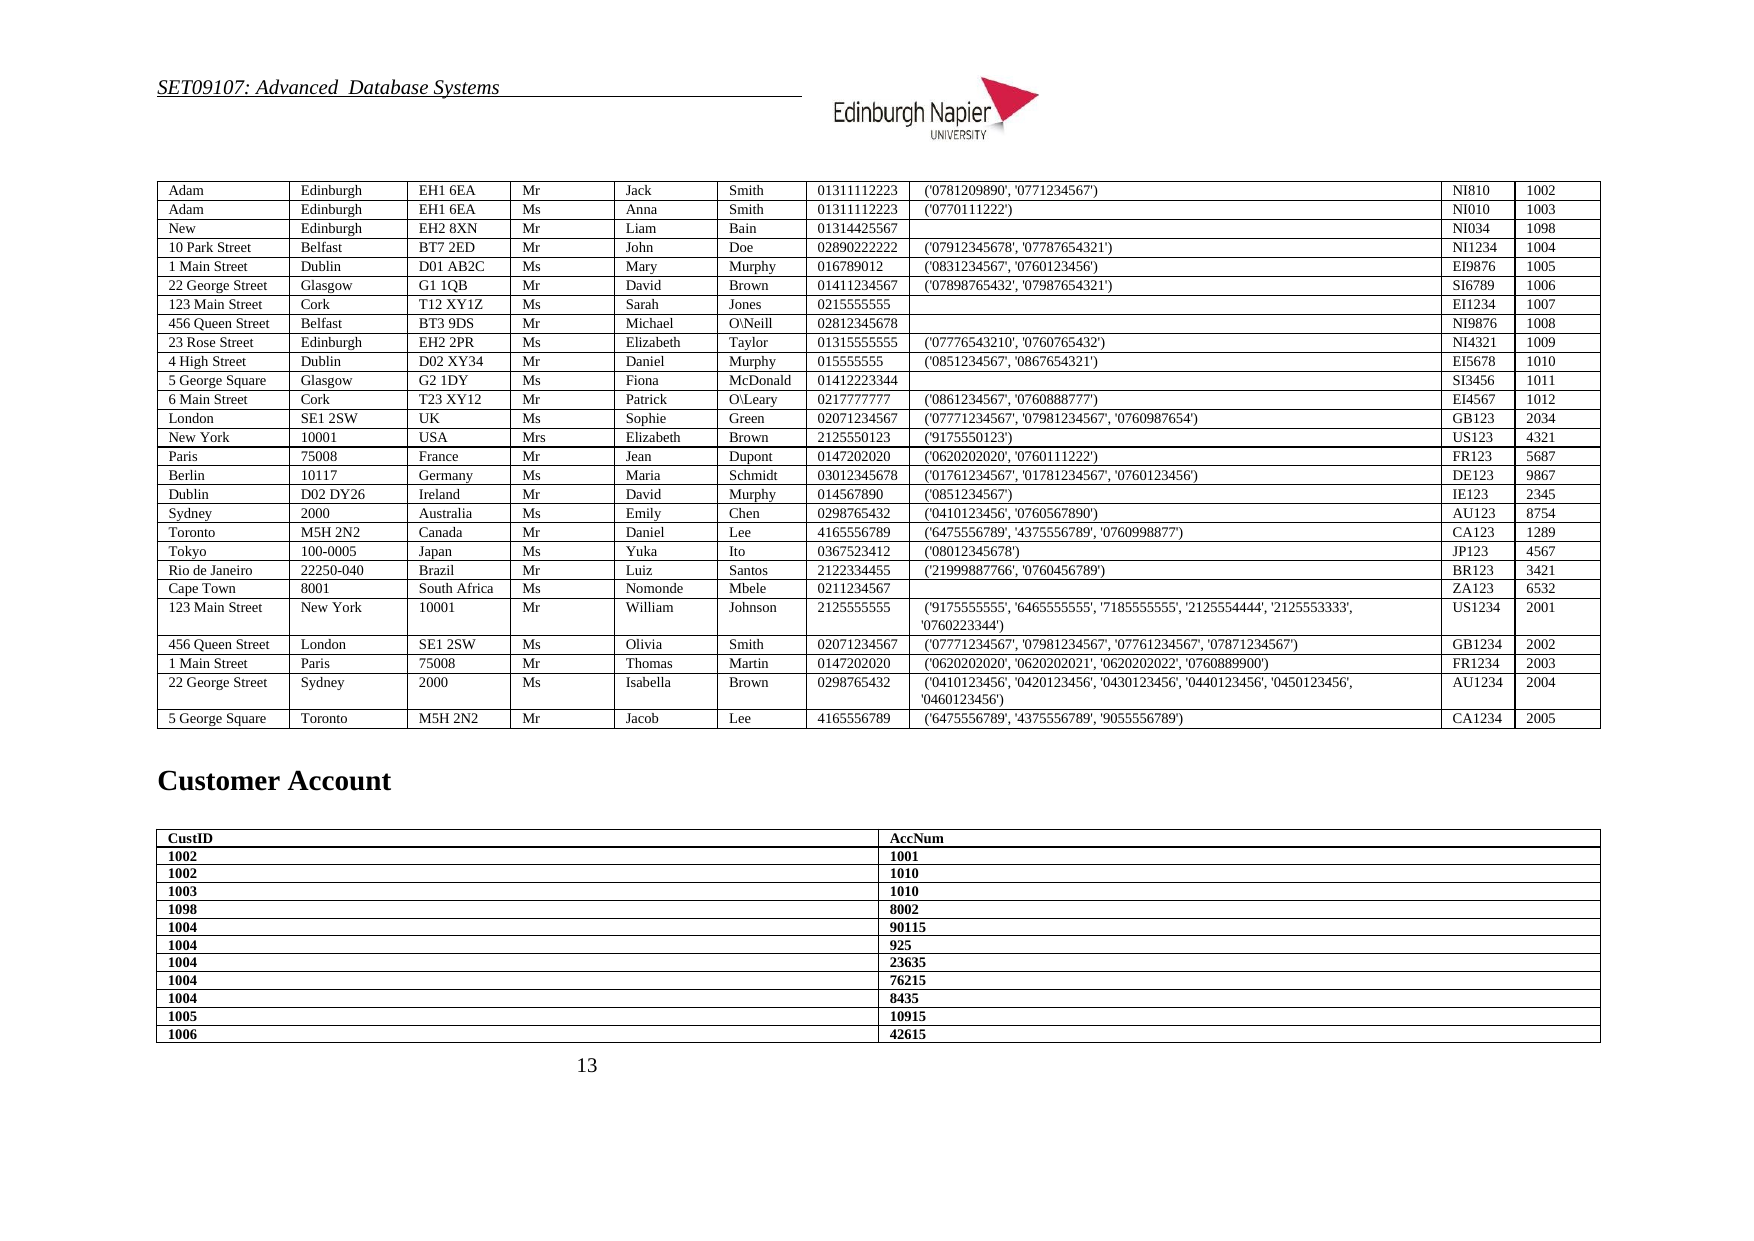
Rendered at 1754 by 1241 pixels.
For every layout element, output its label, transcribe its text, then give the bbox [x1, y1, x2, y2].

table_cell 1005 [1516, 258, 1600, 276]
table_cell Brown [718, 429, 806, 446]
table_cell Mr [511, 277, 614, 295]
table_cell Ms [511, 410, 614, 427]
table_cell 90115 [879, 919, 1600, 935]
table_cell Maria [615, 466, 717, 484]
table_cell DE123 [1442, 466, 1514, 484]
table_cell 23 Rose Street [158, 334, 289, 352]
table_cell ('07771234567', '07981234567', '0760987654') [910, 410, 1441, 427]
table_cell EH2 8XN [408, 220, 510, 238]
table_cell 456 Queen Street [158, 315, 289, 333]
table_cell 22 George Street [158, 277, 289, 295]
table_cell Cork [290, 391, 407, 408]
table_cell NI034 [1442, 220, 1514, 238]
table_cell 10001 [408, 599, 510, 634]
table_cell Emily [615, 504, 717, 522]
table_cell Ito [718, 542, 806, 560]
table_cell Cork [290, 296, 407, 314]
table_cell 8435 [879, 990, 1600, 1007]
table_cell 1098 [157, 901, 878, 918]
table_cell Glasgow [290, 277, 407, 295]
table_cell Patrick [615, 391, 717, 408]
table_cell 2005 [1516, 710, 1600, 728]
table_cell FR1234 [1442, 655, 1514, 672]
table_cell 014567890 [807, 485, 909, 503]
table_cell 6 Main Street [158, 391, 289, 408]
table_cell 1004 [157, 954, 878, 971]
table_cell JP123 [1442, 542, 1514, 560]
table_cell ('0851234567', '0867654321') [910, 353, 1441, 371]
table_cell Elizabeth [615, 429, 717, 446]
table_cell Mr [511, 561, 614, 579]
table_cell NI810 [1442, 182, 1514, 200]
table_cell Australia [408, 504, 510, 522]
table_cell Belfast [290, 315, 407, 333]
table_cell Edinburgh [290, 201, 407, 219]
table_cell Luiz [615, 561, 717, 579]
table_cell ('07912345678', '07787654321') [910, 239, 1441, 257]
table_cell 1004 [157, 919, 878, 935]
table_cell NI9876 [1442, 315, 1514, 333]
table_cell Dublin [290, 258, 407, 276]
table_cell 1006 [157, 1026, 878, 1042]
table_cell 01315555555 [807, 334, 909, 352]
table_cell SE1 2SW [408, 636, 510, 653]
table_cell ('6475556789', '4375556789', '9055556789') [910, 710, 1441, 728]
table_cell BT7 2ED [408, 239, 510, 257]
table_cell 1004 [157, 972, 878, 989]
table_cell Smith [718, 201, 806, 219]
table_cell 2125550123 [807, 429, 909, 446]
table_cell Bain [718, 220, 806, 238]
table_cell Martin [718, 655, 806, 672]
table_cell 2345 [1516, 485, 1600, 503]
table_cell 123 Main Street [158, 599, 289, 634]
table_cell ('0410123456', '0420123456', '0430123456', '0440123456', '0450123456', '0460123456') [910, 674, 1441, 709]
table_cell ('6475556789', '4375556789', '0760998877') [910, 523, 1441, 541]
table_cell BR123 [1442, 561, 1514, 579]
table_cell Mr [511, 239, 614, 257]
table_header AccNum [879, 830, 1600, 846]
table_cell Toronto [158, 523, 289, 541]
table_cell Murphy [718, 485, 806, 503]
table_cell D02 XY34 [408, 353, 510, 371]
table_cell 2122334455 [807, 561, 909, 579]
table_cell 1098 [1516, 220, 1600, 238]
table_cell ('07898765432', '07987654321') [910, 277, 1441, 295]
table_cell 1002 [157, 865, 878, 882]
table_cell US1234 [1442, 599, 1514, 634]
table_cell Berlin [158, 466, 289, 484]
table_cell McDonald [718, 372, 806, 389]
table_cell 1 Main Street [158, 258, 289, 276]
subtitle Customer Account [157, 763, 1602, 797]
table_cell France [408, 448, 510, 465]
table_cell Mary [615, 258, 717, 276]
table_cell Mbele [718, 580, 806, 598]
table_cell 8754 [1516, 504, 1600, 522]
table_cell 5 George Square [158, 710, 289, 728]
table_cell 02071234567 [807, 410, 909, 427]
table_cell Murphy [718, 353, 806, 371]
table_cell ('07776543210', '0760765432') [910, 334, 1441, 352]
table_cell David [615, 485, 717, 503]
table_cell New York [290, 599, 407, 634]
table_cell ('0410123456', '0760567890') [910, 504, 1441, 522]
table_cell 5687 [1516, 448, 1600, 465]
table_cell US123 [1442, 429, 1514, 446]
table_cell 1010 [879, 883, 1600, 900]
table_cell Mr [511, 655, 614, 672]
table_cell 016789012 [807, 258, 909, 276]
table_cell Ms [511, 296, 614, 314]
table_cell 0298765432 [807, 504, 909, 522]
table_cell Schmidt [718, 466, 806, 484]
table_cell G1 1QB [408, 277, 510, 295]
table_cell 10915 [879, 1008, 1600, 1024]
table_cell Lee [718, 523, 806, 541]
table_cell 0298765432 [807, 674, 909, 709]
table_cell Mr [511, 523, 614, 541]
table_cell Glasgow [290, 372, 407, 389]
table_cell ('0620202020', '0760111222') [910, 448, 1441, 465]
table_cell 0211234567 [807, 580, 909, 598]
table_cell Olivia [615, 636, 717, 653]
table_cell Ms [511, 372, 614, 389]
table_cell 015555555 [807, 353, 909, 371]
table_cell New York [158, 429, 289, 446]
table_cell Brown [718, 674, 806, 709]
table_cell ('21999887766', '0760456789') [910, 561, 1441, 579]
table_cell 4165556789 [807, 523, 909, 541]
table_cell FR123 [1442, 448, 1514, 465]
table_cell ('0620202020', '0620202021', '0620202022', '0760889900') [910, 655, 1441, 672]
table_header CustID [157, 830, 878, 846]
table_cell 22 George Street [158, 674, 289, 709]
table_cell Mr [511, 391, 614, 408]
table_cell 4567 [1516, 542, 1600, 560]
table_cell 100-0005 [290, 542, 407, 560]
table_cell 1012 [1516, 391, 1600, 408]
table_cell Ireland [408, 485, 510, 503]
table_cell Adam [158, 182, 289, 200]
table_cell 1002 [1516, 182, 1600, 200]
table_cell Smith [718, 636, 806, 653]
table_cell EI5678 [1442, 353, 1514, 371]
table_cell T12 XY1Z [408, 296, 510, 314]
table_cell New [158, 220, 289, 238]
table_cell NI1234 [1442, 239, 1514, 257]
table_cell Ms [511, 580, 614, 598]
table_cell 1007 [1516, 296, 1600, 314]
table_cell Mr [511, 485, 614, 503]
table_cell 10 Park Street [158, 239, 289, 257]
table_cell Mr [511, 182, 614, 200]
table_cell Germany [408, 466, 510, 484]
table_cell [910, 220, 1441, 238]
table_cell [910, 580, 1441, 598]
table_cell Dupont [718, 448, 806, 465]
table_cell Yuka [615, 542, 717, 560]
table_cell EH1 6EA [408, 182, 510, 200]
table_cell ('0831234567', '0760123456') [910, 258, 1441, 276]
table_cell Jacob [615, 710, 717, 728]
table_cell Mrs [511, 429, 614, 446]
table_cell M5H 2N2 [290, 523, 407, 541]
table_cell EH1 6EA [408, 201, 510, 219]
table_cell CA1234 [1442, 710, 1514, 728]
table_cell Japan [408, 542, 510, 560]
table_cell Ms [511, 258, 614, 276]
table_cell 1011 [1516, 372, 1600, 389]
table_cell 1010 [879, 865, 1600, 882]
table_cell 02890222222 [807, 239, 909, 257]
table_cell Ms [511, 466, 614, 484]
table_cell Daniel [615, 353, 717, 371]
table_cell 1004 [157, 936, 878, 953]
table_cell 1004 [157, 990, 878, 1007]
table_cell Edinburgh [290, 334, 407, 352]
table_cell 75008 [408, 655, 510, 672]
table_cell 123 Main Street [158, 296, 289, 314]
table_cell D02 DY26 [290, 485, 407, 503]
table_cell ('08012345678') [910, 542, 1441, 560]
table_cell David [615, 277, 717, 295]
table_cell 2034 [1516, 410, 1600, 427]
table_cell Toronto [290, 710, 407, 728]
table_cell 1006 [1516, 277, 1600, 295]
table_cell 23635 [879, 954, 1600, 971]
table_cell UK [408, 410, 510, 427]
table_cell Brown [718, 277, 806, 295]
table_cell 1 Main Street [158, 655, 289, 672]
table_cell AU123 [1442, 504, 1514, 522]
table_cell Daniel [615, 523, 717, 541]
table_cell ('9175550123') [910, 429, 1441, 446]
table_cell 9867 [1516, 466, 1600, 484]
table_cell Ms [511, 504, 614, 522]
table_cell 01412223344 [807, 372, 909, 389]
table_cell Ms [511, 334, 614, 352]
table_cell Belfast [290, 239, 407, 257]
table_cell Mr [511, 315, 614, 333]
table_cell GB123 [1442, 410, 1514, 427]
table_cell Sydney [158, 504, 289, 522]
table_cell NI010 [1442, 201, 1514, 219]
table_cell Edinburgh [290, 182, 407, 200]
table_cell O\Neill [718, 315, 806, 333]
table_cell Mr [511, 710, 614, 728]
table_cell 1009 [1516, 334, 1600, 352]
table_cell 42615 [879, 1026, 1600, 1042]
table_cell Fiona [615, 372, 717, 389]
table_cell Sarah [615, 296, 717, 314]
table_cell 01311112223 [807, 182, 909, 200]
table_cell Ms [511, 674, 614, 709]
table_cell Chen [718, 504, 806, 522]
table_cell Jack [615, 182, 717, 200]
table_cell 02812345678 [807, 315, 909, 333]
table_cell 0367523412 [807, 542, 909, 560]
table_cell Tokyo [158, 542, 289, 560]
table_cell 2004 [1516, 674, 1600, 709]
table_cell NI4321 [1442, 334, 1514, 352]
table_cell Cape Town [158, 580, 289, 598]
table_cell 6532 [1516, 580, 1600, 598]
table_cell Murphy [718, 258, 806, 276]
table_cell SI6789 [1442, 277, 1514, 295]
table_cell 5 George Square [158, 372, 289, 389]
table_cell ('07771234567', '07981234567', '07761234567', '07871234567') [910, 636, 1441, 653]
table_cell D01 AB2C [408, 258, 510, 276]
table_cell 4321 [1516, 429, 1600, 446]
table_cell EI1234 [1442, 296, 1514, 314]
table_cell William [615, 599, 717, 634]
table_cell Doe [718, 239, 806, 257]
table_cell 22250-040 [290, 561, 407, 579]
table_cell 1004 [1516, 239, 1600, 257]
table_cell 4165556789 [807, 710, 909, 728]
table_cell 2002 [1516, 636, 1600, 653]
table_cell BT3 9DS [408, 315, 510, 333]
table_cell Elizabeth [615, 334, 717, 352]
table_cell 1005 [157, 1008, 878, 1024]
table_cell ('9175555555', '6465555555', '7185555555', '2125554444', '2125553333', '0760223344') [910, 599, 1441, 634]
table_cell 0215555555 [807, 296, 909, 314]
table_cell London [158, 410, 289, 427]
table_cell Canada [408, 523, 510, 541]
table_cell 1001 [879, 848, 1600, 864]
table_cell Sydney [290, 674, 407, 709]
table_cell IE123 [1442, 485, 1514, 503]
table_cell Liam [615, 220, 717, 238]
table_cell Brazil [408, 561, 510, 579]
table_cell Sophie [615, 410, 717, 427]
table_cell USA [408, 429, 510, 446]
table_cell AU1234 [1442, 674, 1514, 709]
table_cell [910, 372, 1441, 389]
table_cell 8001 [290, 580, 407, 598]
table_cell Rio de Janeiro [158, 561, 289, 579]
table_cell 8002 [879, 901, 1600, 918]
table_cell 2003 [1516, 655, 1600, 672]
table_cell EH2 2PR [408, 334, 510, 352]
table_cell John [615, 239, 717, 257]
table_cell Isabella [615, 674, 717, 709]
table_cell SI3456 [1442, 372, 1514, 389]
table_cell Mr [511, 353, 614, 371]
table_cell Edinburgh [290, 220, 407, 238]
table_cell South Africa [408, 580, 510, 598]
table_cell 0147202020 [807, 448, 909, 465]
table_cell 1289 [1516, 523, 1600, 541]
table_cell Michael [615, 315, 717, 333]
table_cell Johnson [718, 599, 806, 634]
table_cell London [290, 636, 407, 653]
table_cell 10117 [290, 466, 407, 484]
table_cell 10001 [290, 429, 407, 446]
table_cell O\Leary [718, 391, 806, 408]
table_cell Adam [158, 201, 289, 219]
table_cell Lee [718, 710, 806, 728]
table_cell 0147202020 [807, 655, 909, 672]
table_cell 02071234567 [807, 636, 909, 653]
table_cell 1008 [1516, 315, 1600, 333]
table_cell Taylor [718, 334, 806, 352]
table_cell Paris [158, 448, 289, 465]
table_cell Dublin [290, 353, 407, 371]
table_cell Green [718, 410, 806, 427]
table_cell Dublin [158, 485, 289, 503]
table_cell Ms [511, 201, 614, 219]
table_cell 2001 [1516, 599, 1600, 634]
table_cell ('0770111222') [910, 201, 1441, 219]
table_cell CA123 [1442, 523, 1514, 541]
table_cell ('0851234567') [910, 485, 1441, 503]
table_cell Smith [718, 182, 806, 200]
table_cell 2000 [408, 674, 510, 709]
table_cell T23 XY12 [408, 391, 510, 408]
table_cell Ms [511, 542, 614, 560]
table_cell Anna [615, 201, 717, 219]
table_cell 456 Queen Street [158, 636, 289, 653]
table_cell 2000 [290, 504, 407, 522]
table_cell 1003 [157, 883, 878, 900]
table_cell Mr [511, 599, 614, 634]
table_cell ZA123 [1442, 580, 1514, 598]
table_cell Jean [615, 448, 717, 465]
table_cell 925 [879, 936, 1600, 953]
table_cell G2 1DY [408, 372, 510, 389]
table_cell Jones [718, 296, 806, 314]
table_cell 3421 [1516, 561, 1600, 579]
table_cell Paris [290, 655, 407, 672]
table_cell Santos [718, 561, 806, 579]
table_cell Mr [511, 448, 614, 465]
table_cell Thomas [615, 655, 717, 672]
table_cell ('0861234567', '0760888777') [910, 391, 1441, 408]
table_cell 1003 [1516, 201, 1600, 219]
table_cell SE1 2SW [290, 410, 407, 427]
table_cell 0217777777 [807, 391, 909, 408]
table_cell [910, 296, 1441, 314]
table_cell Nomonde [615, 580, 717, 598]
table_cell 01411234567 [807, 277, 909, 295]
table_cell 03012345678 [807, 466, 909, 484]
table_cell [910, 315, 1441, 333]
table_cell Mr [511, 220, 614, 238]
table_cell 01314425567 [807, 220, 909, 238]
table_cell M5H 2N2 [408, 710, 510, 728]
table_cell 01311112223 [807, 201, 909, 219]
table_cell 75008 [290, 448, 407, 465]
table_cell ('01761234567', '01781234567', '0760123456') [910, 466, 1441, 484]
table_cell EI4567 [1442, 391, 1514, 408]
table_cell GB1234 [1442, 636, 1514, 653]
table_cell ('0781209890', '0771234567') [910, 182, 1441, 200]
table_cell 1010 [1516, 353, 1600, 371]
table_cell 76215 [879, 972, 1600, 989]
table_cell 4 High Street [158, 353, 289, 371]
table_cell Ms [511, 636, 614, 653]
table_cell EI9876 [1442, 258, 1514, 276]
table_cell 2125555555 [807, 599, 909, 634]
table_cell 1002 [157, 848, 878, 864]
